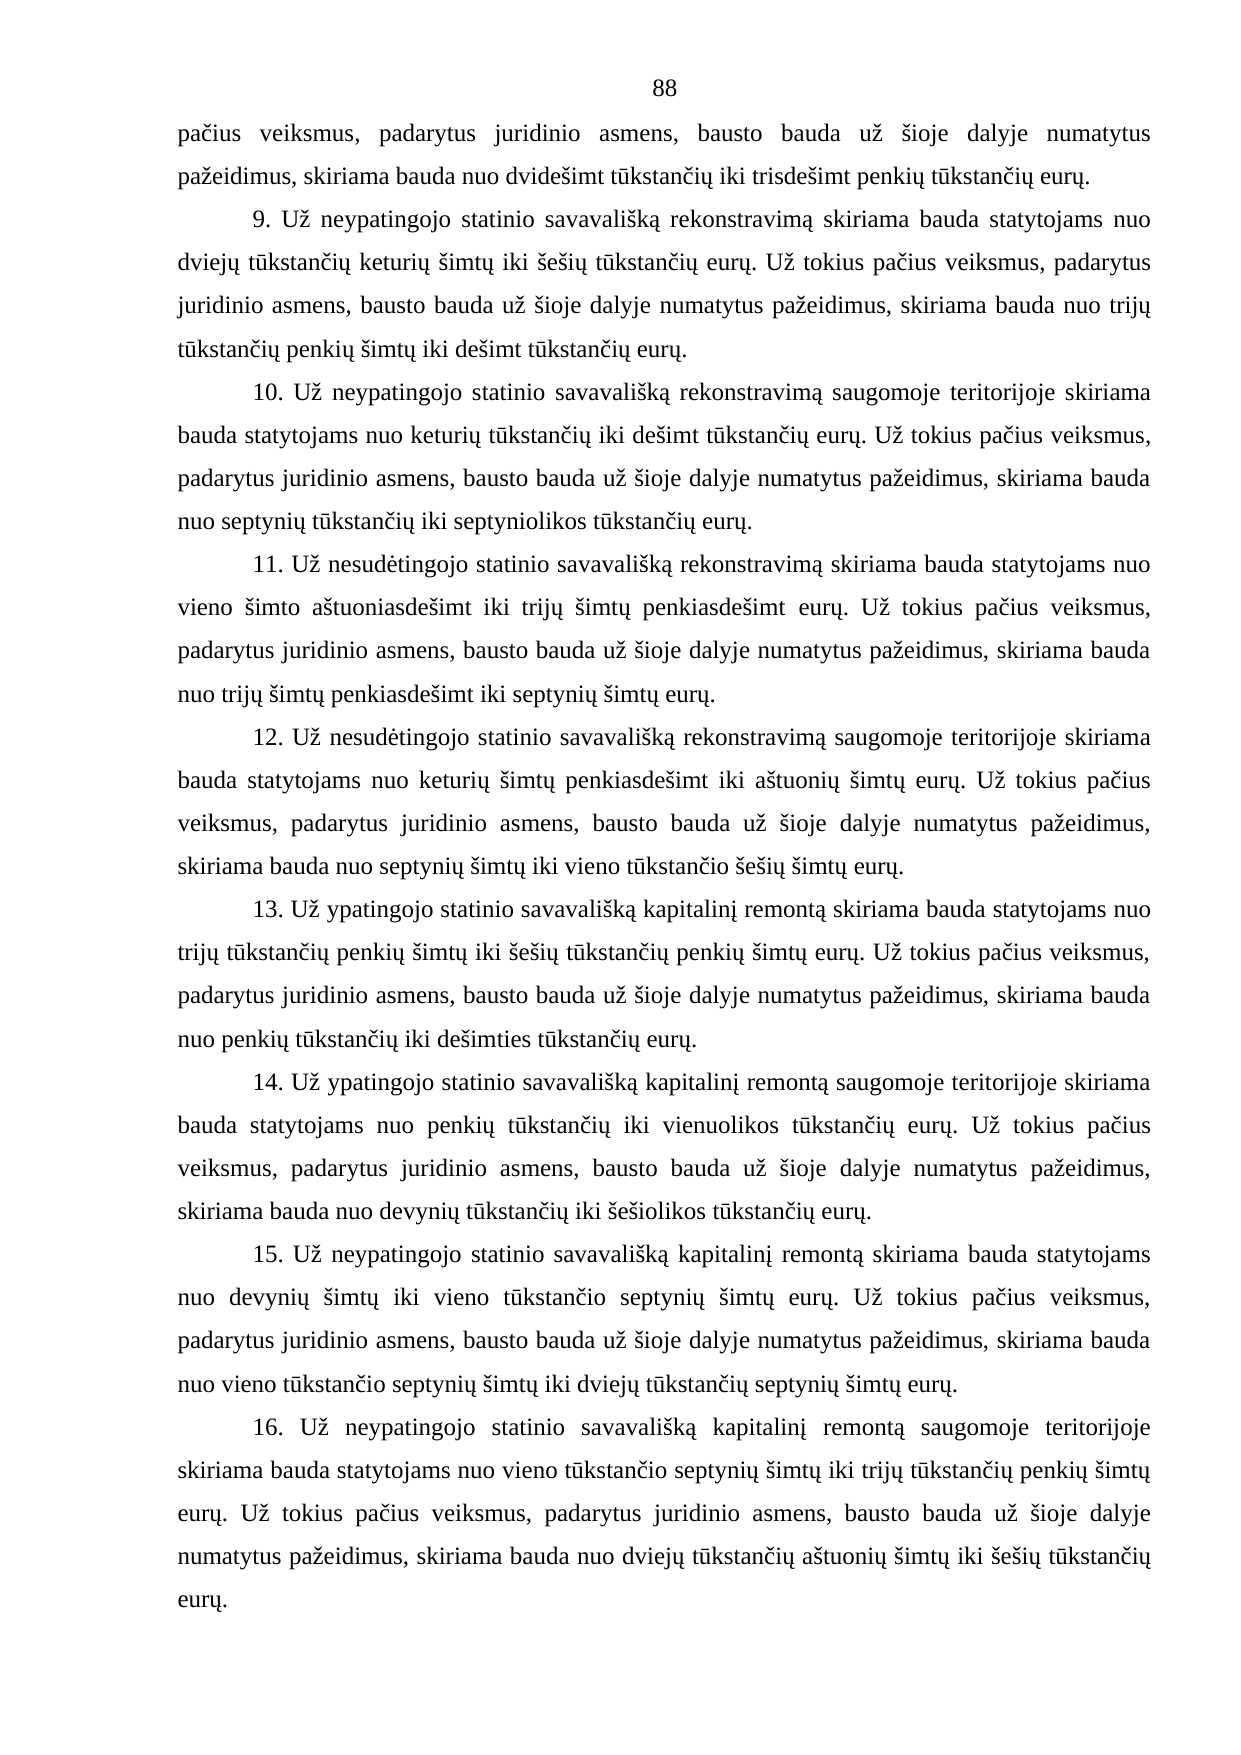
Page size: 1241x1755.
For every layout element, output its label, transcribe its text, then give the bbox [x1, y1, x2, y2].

text 11. Už nesudėtingojo statinio savavališką rekonstravimą skiriama bauda statytojams nuo vieno šimto aštuoniasdešimt iki trijų šimtų penkiasdešimt eurų. Už tokius pačius veiksmus, padarytus juridinio asmens, bausto bauda už šioje dalyje numatytus pažeidimus, skiriama bauda nuo trijų šimtų penkiasdešimt iki septynių šimtų eurų. [177, 549, 1152, 707]
text pačius veiksmus, padarytus juridinio asmens, bausto bauda už šioje dalyje numatytus pažeidimus, skiriama bauda nuo dvidešimt tūkstančių iki trisdešimt penkių tūkstančių eurų. [177, 118, 1152, 190]
text 10. Už neypatingojo statinio savavališką rekonstravimą saugomoje teritorijoje skiriama bauda statytojams nuo keturių tūkstančių iki dešimt tūkstančių eurų. Už tokius pačius veiksmus, padarytus juridinio asmens, bausto bauda už šioje dalyje numatytus pažeidimus, skiriama bauda nuo septynių tūkstančių iki septyniolikos tūkstančių eurų. [177, 377, 1152, 535]
text 12. Už nesudėtingojo statinio savavališką rekonstravimą saugomoje teritorijoje skiriama bauda statytojams nuo keturių šimtų penkiasdešimt iki aštuonių šimtų eurų. Už tokius pačius veiksmus, padarytus juridinio asmens, bausto bauda už šioje dalyje numatytus pažeidimus, skiriama bauda nuo septynių šimtų iki vieno tūkstančio šešių šimtų eurų. [177, 722, 1152, 880]
text 14. Už ypatingojo statinio savavališką kapitalinį remontą saugomoje teritorijoje skiriama bauda statytojams nuo penkių tūkstančių iki vienuolikos tūkstančių eurų. Už tokius pačius veiksmus, padarytus juridinio asmens, bausto bauda už šioje dalyje numatytus pažeidimus, skiriama bauda nuo devynių tūkstančių iki šešiolikos tūkstančių eurų. [177, 1067, 1152, 1225]
text 16. Už neypatingojo statinio savavališką kapitalinį remontą saugomoje teritorijoje skiriama bauda statytojams nuo vieno tūkstančio septynių šimtų iki trijų tūkstančių penkių šimtų eurų. Už tokius pačius veiksmus, padarytus juridinio asmens, bausto bauda už šioje dalyje numatytus pažeidimus, skiriama bauda nuo dviejų tūkstančių aštuonių šimtų iki šešių tūkstančių eurų. [177, 1412, 1152, 1613]
text 15. Už neypatingojo statinio savavališką kapitalinį remontą skiriama bauda statytojams nuo devynių šimtų iki vieno tūkstančio septynių šimtų eurų. Už tokius pačius veiksmus, padarytus juridinio asmens, bausto bauda už šioje dalyje numatytus pažeidimus, skiriama bauda nuo vieno tūkstančio septynių šimtų iki dviejų tūkstančių septynių šimtų eurų. [177, 1239, 1152, 1397]
text 9. Už neypatingojo statinio savavališką rekonstravimą skiriama bauda statytojams nuo dviejų tūkstančių keturių šimtų iki šešių tūkstančių eurų. Už tokius pačius veiksmus, padarytus juridinio asmens, bausto bauda už šioje dalyje numatytus pažeidimus, skiriama bauda nuo trijų tūkstančių penkių šimtų iki dešimt tūkstančių eurų. [177, 204, 1152, 362]
text 13. Už ypatingojo statinio savavališką kapitalinį remontą skiriama bauda statytojams nuo trijų tūkstančių penkių šimtų iki šešių tūkstančių penkių šimtų eurų. Už tokius pačius veiksmus, padarytus juridinio asmens, bausto bauda už šioje dalyje numatytus pažeidimus, skiriama bauda nuo penkių tūkstančių iki dešimties tūkstančių eurų. [177, 894, 1152, 1052]
